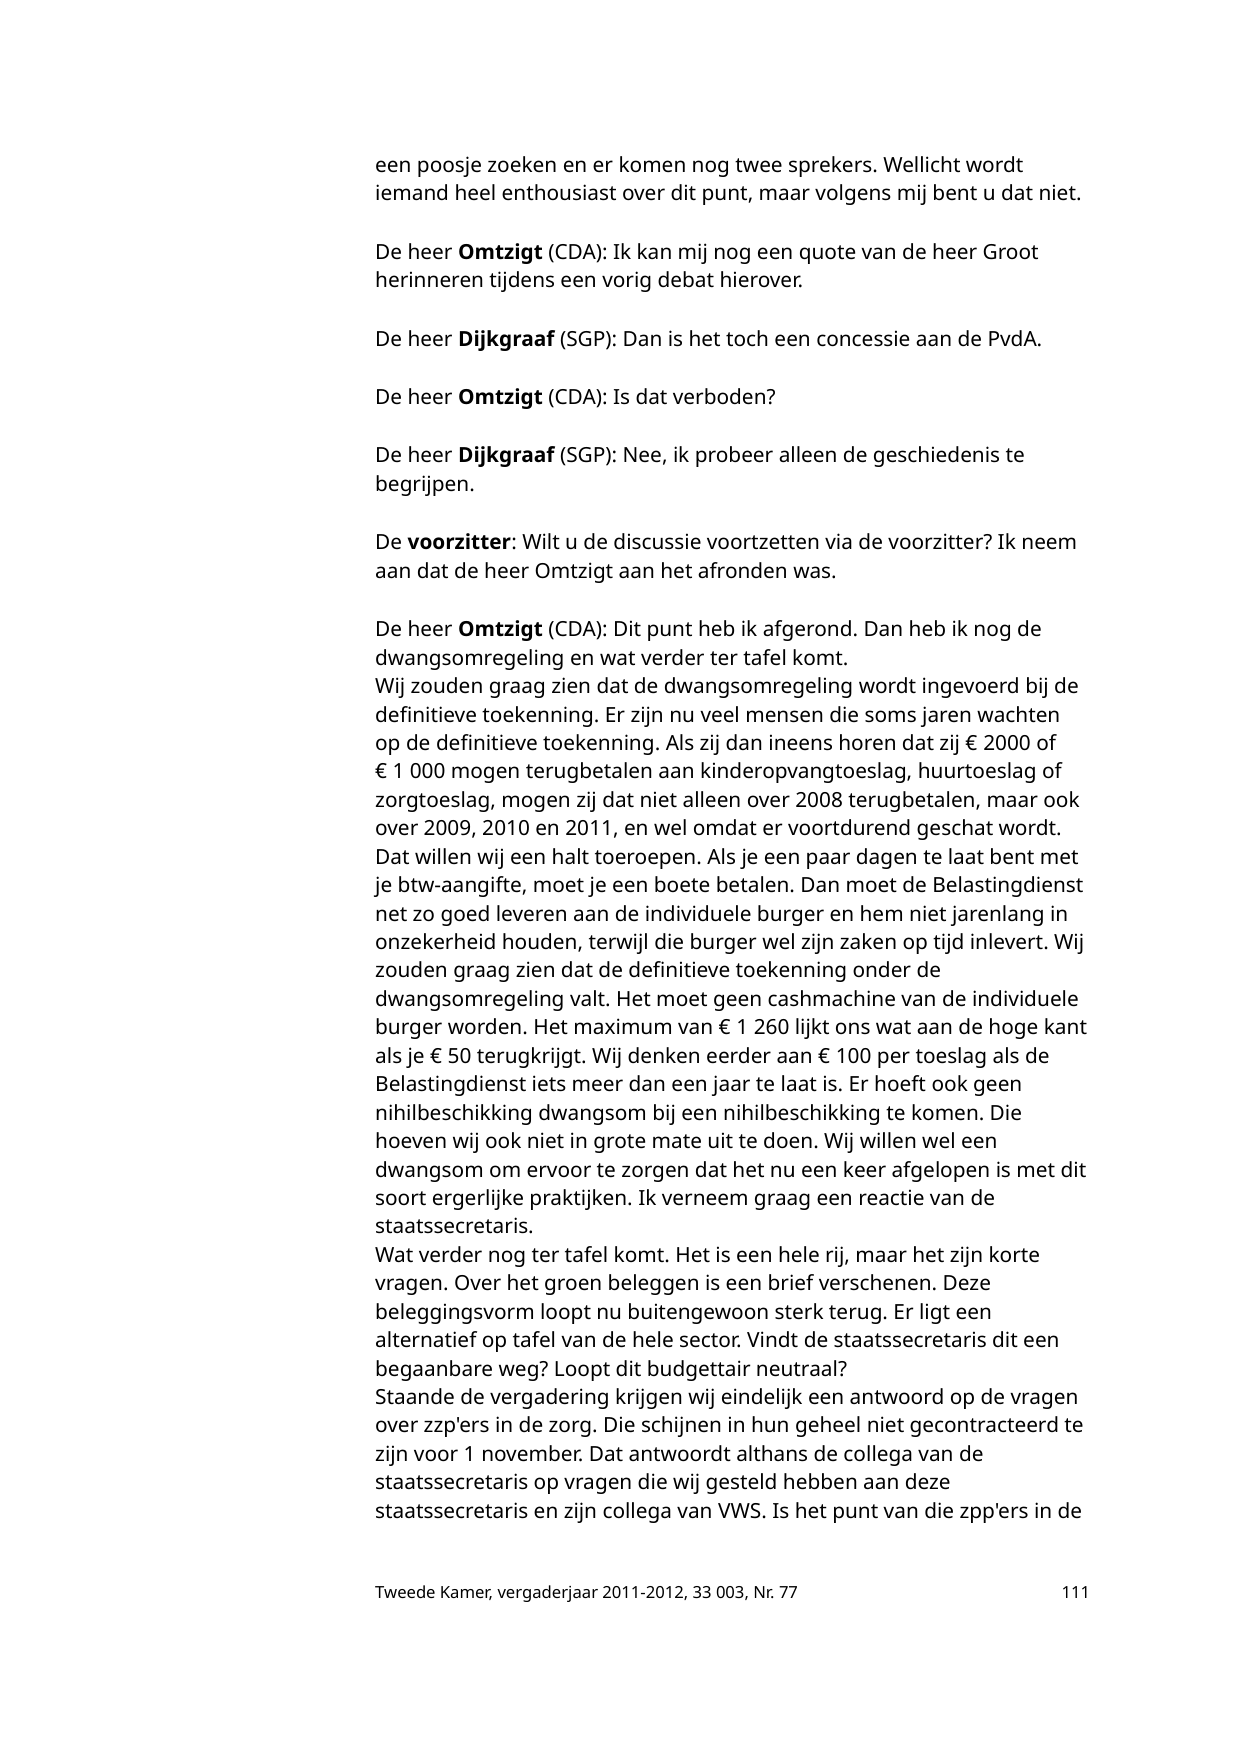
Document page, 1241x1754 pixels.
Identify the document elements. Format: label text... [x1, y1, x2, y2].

text De heer Omtzigt (CDA): Ik kan mij nog een quote van de heer Groot herinneren tijdens een vorig debat hierover. [375, 237, 1090, 294]
text Wat verder nog ter tafel komt. Het is een hele rij, maar het zijn korte vragen. Over het groen beleggen is een brief verschenen. Deze beleggingsvorm loopt nu buitengewoon sterk terug. Er ligt een alternatief op tafel van de hele sector. Vindt de staatssecretaris dit een begaanbare weg? Loopt dit budgettair neutraal? [375, 1240, 1090, 1382]
text De heer Dijkgraaf (SGP): Dan is het toch een concessie aan de PvdA. [375, 324, 1090, 352]
text Staande de vergadering krijgen wij eindelijk een antwoord op de vragen over zzp'ers in de zorg. Die schijnen in hun geheel niet gecontracteerd te zijn voor 1 november. Dat antwoordt althans de collega van de staatssecretaris op vragen die wij gesteld hebben aan deze staatssecretaris en zijn collega van VWS. Is het punt van die zpp'ers in de [375, 1382, 1090, 1524]
text een poosje zoeken en er komen nog twee sprekers. Wellicht wordt iemand heel enthousiast over dit punt, maar volgens mij bent u dat niet. [375, 150, 1090, 207]
text De heer Omtzigt (CDA): Is dat verboden? [375, 382, 1090, 411]
text Wij zouden graag zien dat de dwangsomregeling wordt ingevoerd bij de definitieve toekenning. Er zijn nu veel mensen die soms jaren wachten op de definitieve toekenning. Als zij dan ineens horen dat zij € 2000 of € 1 000 mogen terugbetalen aan kinderopvangtoeslag, huurtoeslag of zorgtoeslag, mogen zij dat niet alleen over 2008 terugbetalen, maar ook over 2009, 2010 en 2011, en wel omdat er voortdurend geschat wordt. Dat willen wij een halt toeroepen. Als je een paar dagen te laat bent met je btw-aangifte, moet je een boete betalen. Dan moet de Belastingdienst net zo goed leveren aan de individuele burger en hem niet jarenlang in onzekerheid houden, terwijl die burger wel zijn zaken op tijd inlevert. Wij zouden graag zien dat de definitieve toekenning onder de dwangsomregeling valt. Het moet geen cashmachine van de individuele burger worden. Het maximum van € 1 260 lijkt ons wat aan de hoge kant als je € 50 terugkrijgt. Wij denken eerder aan € 100 per toeslag als de Belastingdienst iets meer dan een jaar te laat is. Er hoeft ook geen nihilbeschikking dwangsom bij een nihilbeschikking te komen. Die hoeven wij ook niet in grote mate uit te doen. Wij willen wel een dwangsom om ervoor te zorgen dat het nu een keer afgelopen is met dit soort ergerlijke praktijken. Ik verneem graag een reactie van de staatssecretaris. [375, 671, 1090, 1240]
text De heer Dijkgraaf (SGP): Nee, ik probeer alleen de geschiedenis te begrijpen. [375, 441, 1090, 497]
text De heer Omtzigt (CDA): Dit punt heb ik afgerond. Dan heb ik nog de dwangsomregeling en wat verder ter tafel komt. [375, 614, 1090, 671]
text De voorzitter: Wilt u de discussie voortzetten via de voorzitter? Ik neem aan dat de heer Omtzigt aan het afronden was. [375, 527, 1090, 584]
